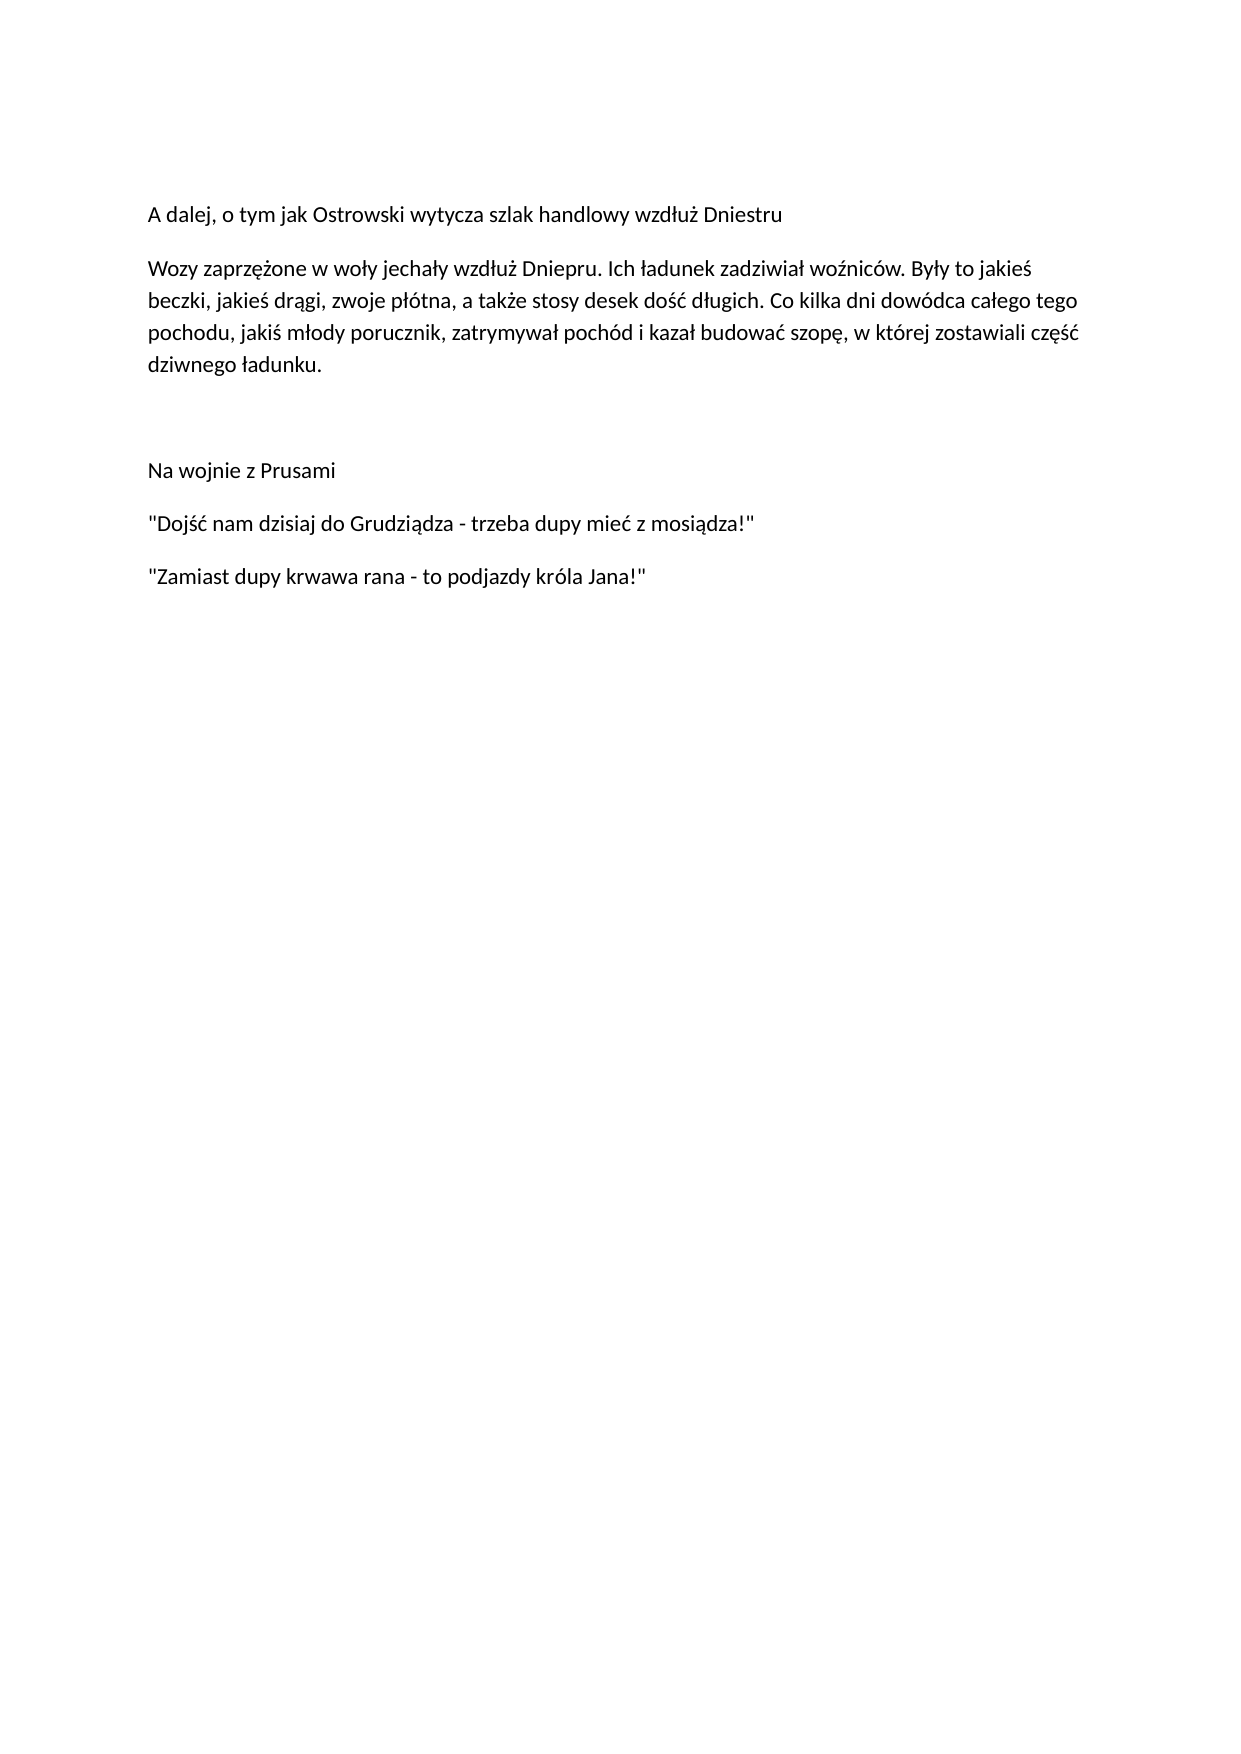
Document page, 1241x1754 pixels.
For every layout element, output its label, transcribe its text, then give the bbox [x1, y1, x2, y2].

text "Dojść nam dzisiaj do Grudziądza - trzeba dupy mieć z mosiądza!" [148, 509, 1093, 537]
text A dalej, o tym jak Ostrowski wytycza szlak handlowy wzdłuż Dniestru [148, 201, 1093, 229]
text Na wojnie z Prusami [148, 456, 1093, 484]
text Wozy zaprzężone w woły jechały wzdłuż Dniepru. Ich ładunek zadziwiał woźniców. Były to jakieś beczki, jakieś drągi, zwoje płótna, a także stosy desek dość długich. Co kilka dni dowódca całego tego pochodu, jakiś młody porucznik, zatrymywał pochód i kazał budować szopę, w której zostawiali część dziwnego ładunku. [148, 254, 1093, 378]
text "Zamiast dupy krwawa rana - to podjazdy króla Jana!" [148, 562, 1093, 590]
